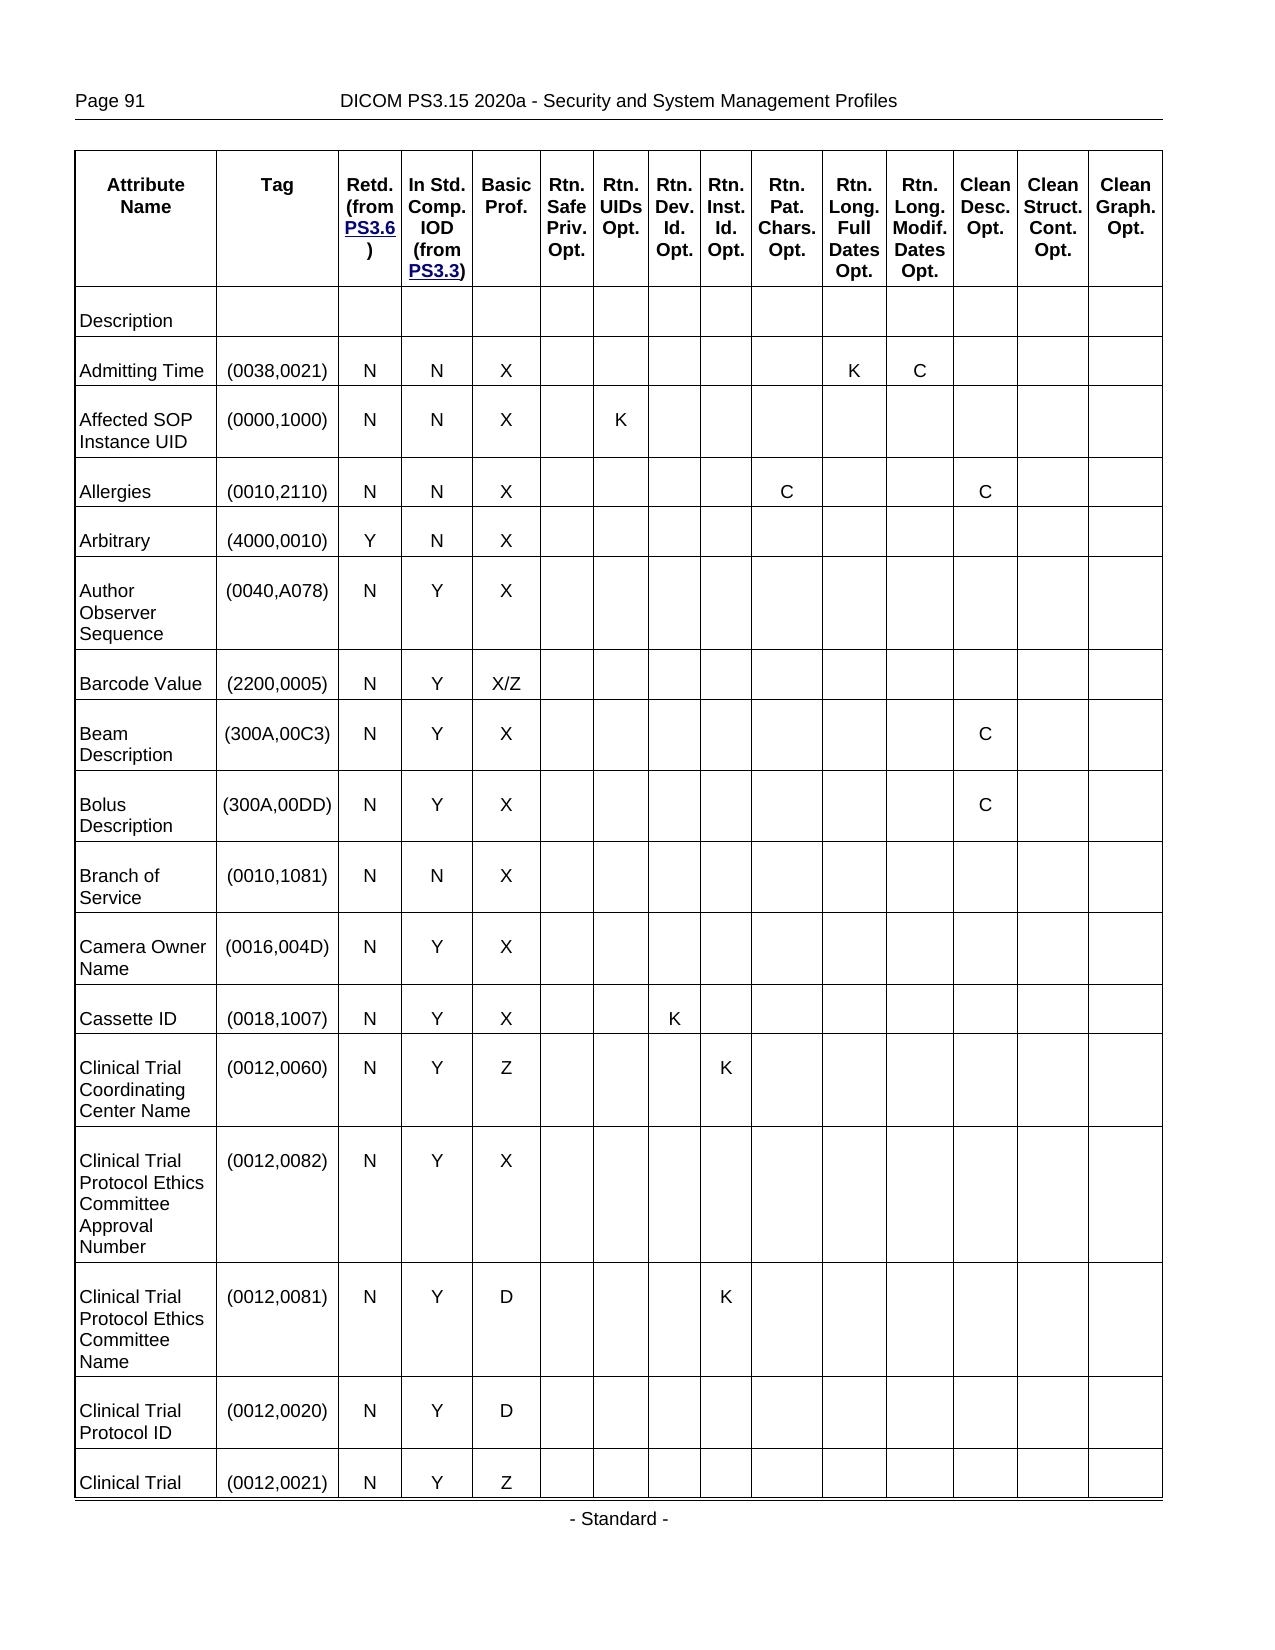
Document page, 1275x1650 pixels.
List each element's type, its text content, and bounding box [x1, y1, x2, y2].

table_cell [649, 507, 700, 556]
table_cell Author Observer Sequence [76, 557, 216, 649]
table_header Tag [217, 151, 338, 286]
table_cell [649, 842, 700, 912]
table_cell [1089, 700, 1162, 770]
table_cell X [473, 771, 540, 841]
table_cell (0012,0082) [217, 1127, 338, 1262]
table_cell Y [402, 1377, 472, 1447]
table_cell [1089, 771, 1162, 841]
table_cell N [339, 557, 401, 649]
table_cell [1089, 1449, 1162, 1497]
table_cell [1089, 1127, 1162, 1262]
table_cell [1018, 337, 1088, 385]
table_cell X [473, 458, 540, 506]
table_cell [887, 650, 953, 698]
table_cell [541, 507, 593, 556]
table_cell [954, 650, 1017, 698]
table_cell [823, 1263, 886, 1376]
table_cell [823, 913, 886, 983]
table_cell [1089, 985, 1162, 1033]
table_cell [594, 700, 648, 770]
table_cell N [339, 337, 401, 385]
table_cell (2200,0005) [217, 650, 338, 698]
table_header Rtn. Inst. Id. Opt. [701, 151, 751, 286]
table_cell Admitting Time [76, 337, 216, 385]
table_cell [752, 337, 822, 385]
table_cell [594, 913, 648, 983]
table_cell Y [402, 650, 472, 698]
table_cell [823, 771, 886, 841]
table_cell N [339, 1127, 401, 1262]
table_cell Y [339, 507, 401, 556]
table_cell Bolus Description [76, 771, 216, 841]
table_cell [823, 386, 886, 457]
table_cell [752, 1263, 822, 1376]
table_cell [887, 1127, 953, 1262]
table_cell (0040,A078) [217, 557, 338, 649]
table_cell [954, 337, 1017, 385]
table_cell N [339, 771, 401, 841]
table_cell C [887, 337, 953, 385]
table_cell Description [76, 287, 216, 336]
table_cell [1018, 985, 1088, 1033]
table_cell D [473, 1263, 540, 1376]
table_cell [701, 700, 751, 770]
table_cell [1018, 913, 1088, 983]
table_cell N [402, 842, 472, 912]
table_cell K [594, 386, 648, 457]
table_cell K [701, 1263, 751, 1376]
table_cell [541, 842, 593, 912]
table_cell [954, 287, 1017, 336]
table_cell [1089, 913, 1162, 983]
table_cell [541, 1263, 593, 1376]
table_header Rtn. Pat. Chars. Opt. [752, 151, 822, 286]
table_cell N [339, 650, 401, 698]
table_cell N [339, 458, 401, 506]
table_cell Cassette ID [76, 985, 216, 1033]
table_header Rtn. Long. Full Dates Opt. [823, 151, 886, 286]
table_cell [701, 650, 751, 698]
table_cell [1018, 1263, 1088, 1376]
table_cell [541, 557, 593, 649]
table_cell Z [473, 1449, 540, 1497]
table_cell [752, 985, 822, 1033]
table_cell [752, 650, 822, 698]
table_cell (0012,0081) [217, 1263, 338, 1376]
table_cell [649, 1034, 700, 1126]
table_cell X [473, 507, 540, 556]
table_cell C [954, 771, 1017, 841]
table_cell X [473, 557, 540, 649]
table_cell [1018, 1127, 1088, 1262]
table_cell Clinical Trial [76, 1449, 216, 1497]
table_header Rtn. UIDs Opt. [594, 151, 648, 286]
table_cell [823, 842, 886, 912]
table_cell Allergies [76, 458, 216, 506]
table_cell [594, 1377, 648, 1447]
table_cell N [339, 985, 401, 1033]
table_cell (0012,0021) [217, 1449, 338, 1497]
table_cell [649, 557, 700, 649]
table_cell [887, 1263, 953, 1376]
table_cell [823, 1377, 886, 1447]
table_cell Barcode Value [76, 650, 216, 698]
table_cell [1089, 557, 1162, 649]
table_header Attribute Name [76, 151, 216, 286]
table_header Rtn. Dev. Id. Opt. [649, 151, 700, 286]
table_cell [594, 287, 648, 336]
table_cell [823, 507, 886, 556]
table_cell [1018, 507, 1088, 556]
table_cell [1089, 650, 1162, 698]
table_cell [1018, 287, 1088, 336]
table_cell [954, 1127, 1017, 1262]
table_cell N [339, 700, 401, 770]
table_cell Beam Description [76, 700, 216, 770]
table_cell X/Z [473, 650, 540, 698]
table_cell [217, 287, 338, 336]
table_cell [473, 287, 540, 336]
table_cell Y [402, 985, 472, 1033]
table_cell [954, 913, 1017, 983]
table_cell [1089, 337, 1162, 385]
table_cell [823, 1034, 886, 1126]
table_cell N [339, 386, 401, 457]
table_cell [649, 337, 700, 385]
table_cell (0018,1007) [217, 985, 338, 1033]
table_header Clean Graph. Opt. [1089, 151, 1162, 286]
table_cell [887, 842, 953, 912]
table_header Rtn. Safe Priv. Opt. [541, 151, 593, 286]
table_cell [701, 458, 751, 506]
table_cell [594, 557, 648, 649]
table_cell X [473, 1127, 540, 1262]
table_cell [752, 771, 822, 841]
table_cell [752, 557, 822, 649]
table_cell Branch of Service [76, 842, 216, 912]
table_cell K [823, 337, 886, 385]
table_cell [887, 700, 953, 770]
table_cell [887, 458, 953, 506]
table_cell [701, 1127, 751, 1262]
table_cell Y [402, 771, 472, 841]
table_header In Std. Comp. IOD (from PS3.3) [402, 151, 472, 286]
table_cell Clinical Trial Protocol Ethics Committee Approval Number [76, 1127, 216, 1262]
table_cell [1018, 1377, 1088, 1447]
table_cell X [473, 386, 540, 457]
table_cell C [752, 458, 822, 506]
table_cell [1018, 557, 1088, 649]
table_cell [954, 557, 1017, 649]
table_cell [594, 1127, 648, 1262]
table_cell Y [402, 1263, 472, 1376]
table_cell [594, 507, 648, 556]
table_cell [701, 913, 751, 983]
table_cell [1089, 1377, 1162, 1447]
table_cell [594, 985, 648, 1033]
table_cell [649, 287, 700, 336]
table_cell K [649, 985, 700, 1033]
table_cell X [473, 913, 540, 983]
table_cell [701, 337, 751, 385]
table_cell [701, 842, 751, 912]
table_cell [823, 1127, 886, 1262]
table_cell [649, 1377, 700, 1447]
table_cell [1018, 700, 1088, 770]
table_cell [541, 458, 593, 506]
table_cell [594, 1034, 648, 1126]
table_cell [541, 386, 593, 457]
table_cell [649, 1449, 700, 1497]
table_cell [823, 557, 886, 649]
table_cell [594, 1449, 648, 1497]
table_cell (0010,2110) [217, 458, 338, 506]
table_cell [954, 1263, 1017, 1376]
table_cell N [402, 337, 472, 385]
table_cell Y [402, 1127, 472, 1262]
table_cell (300A,00DD) [217, 771, 338, 841]
table_cell [954, 1377, 1017, 1447]
table_cell [1018, 1034, 1088, 1126]
table_header Retd. (from PS3.6) [339, 151, 401, 286]
table_cell N [339, 913, 401, 983]
table_cell [701, 557, 751, 649]
table_cell (300A,00C3) [217, 700, 338, 770]
table_cell [823, 1449, 886, 1497]
table_cell C [954, 700, 1017, 770]
table_cell [594, 1263, 648, 1376]
table_cell [541, 337, 593, 385]
table_cell [1089, 386, 1162, 457]
table_cell D [473, 1377, 540, 1447]
table_cell X [473, 700, 540, 770]
table_cell [954, 507, 1017, 556]
table_cell [887, 1034, 953, 1126]
table_cell [649, 1127, 700, 1262]
table_cell [887, 507, 953, 556]
table_cell [701, 771, 751, 841]
table_cell [1018, 458, 1088, 506]
table_cell [594, 771, 648, 841]
table_cell K [701, 1034, 751, 1126]
table_cell [541, 700, 593, 770]
table_cell N [339, 842, 401, 912]
table_header Clean Struct. Cont. Opt. [1018, 151, 1088, 286]
table_header Rtn. Long. Modif. Dates Opt. [887, 151, 953, 286]
table_cell [823, 287, 886, 336]
table_header Basic Prof. [473, 151, 540, 286]
table_cell [649, 386, 700, 457]
table_cell [541, 287, 593, 336]
table_cell [752, 287, 822, 336]
table_cell [954, 1449, 1017, 1497]
table_cell [541, 1127, 593, 1262]
table_cell N [339, 1263, 401, 1376]
table_cell C [954, 458, 1017, 506]
table_cell [1018, 842, 1088, 912]
table_cell [887, 1449, 953, 1497]
table_cell [752, 913, 822, 983]
table_cell N [402, 507, 472, 556]
table_cell [1018, 386, 1088, 457]
table_cell [701, 985, 751, 1033]
table_cell (0016,004D) [217, 913, 338, 983]
table_cell [954, 842, 1017, 912]
table_cell Z [473, 1034, 540, 1126]
table_cell (0010,1081) [217, 842, 338, 912]
table_cell [752, 1034, 822, 1126]
table_cell X [473, 842, 540, 912]
table_cell [954, 985, 1017, 1033]
table_cell [887, 771, 953, 841]
table_cell Y [402, 700, 472, 770]
table_cell [402, 287, 472, 336]
table_cell X [473, 985, 540, 1033]
table_cell [541, 913, 593, 983]
table_cell [701, 386, 751, 457]
table_cell Arbitrary [76, 507, 216, 556]
table_cell [1089, 287, 1162, 336]
table_cell N [339, 1377, 401, 1447]
table_cell [649, 913, 700, 983]
table_cell [887, 557, 953, 649]
table_cell (0000,1000) [217, 386, 338, 457]
table_cell Y [402, 1449, 472, 1497]
table_cell [649, 1263, 700, 1376]
table_cell (0012,0060) [217, 1034, 338, 1126]
table_cell (0012,0020) [217, 1377, 338, 1447]
table_cell [1018, 1449, 1088, 1497]
table_cell [752, 1127, 822, 1262]
table_cell (0038,0021) [217, 337, 338, 385]
table_cell Affected SOP Instance UID [76, 386, 216, 457]
table_cell [887, 287, 953, 336]
table_cell [541, 650, 593, 698]
table_cell [823, 458, 886, 506]
table_cell [541, 1034, 593, 1126]
table_cell N [339, 1034, 401, 1126]
table_cell [649, 458, 700, 506]
table_cell Clinical Trial Protocol Ethics Committee Name [76, 1263, 216, 1376]
table_cell [887, 1377, 953, 1447]
table_cell [701, 1377, 751, 1447]
table_cell [752, 700, 822, 770]
table_cell [541, 1449, 593, 1497]
table_cell [701, 507, 751, 556]
table_cell [594, 650, 648, 698]
table_cell N [402, 458, 472, 506]
table_cell [701, 287, 751, 336]
table_cell Y [402, 1034, 472, 1126]
table_cell [339, 287, 401, 336]
table_cell N [402, 386, 472, 457]
table_cell [541, 771, 593, 841]
table_cell [752, 507, 822, 556]
table_cell Y [402, 557, 472, 649]
table_cell [1089, 458, 1162, 506]
table_cell [823, 700, 886, 770]
table_cell [752, 1377, 822, 1447]
table_cell [752, 1449, 822, 1497]
table_cell [649, 650, 700, 698]
table_cell [594, 337, 648, 385]
table_cell [823, 650, 886, 698]
table_cell [541, 1377, 593, 1447]
table_cell [887, 386, 953, 457]
table_cell [954, 1034, 1017, 1126]
table_cell [752, 842, 822, 912]
table_cell [541, 985, 593, 1033]
table_cell (4000,0010) [217, 507, 338, 556]
table_cell [649, 771, 700, 841]
table_cell Y [402, 913, 472, 983]
table_cell [594, 458, 648, 506]
table_cell [649, 700, 700, 770]
table_cell [752, 386, 822, 457]
table_cell [1089, 1034, 1162, 1126]
table_cell [887, 985, 953, 1033]
table_cell Clinical Trial Coordinating Center Name [76, 1034, 216, 1126]
table_cell [1089, 1263, 1162, 1376]
table_cell N [339, 1449, 401, 1497]
table_cell [1018, 771, 1088, 841]
table_cell [1089, 842, 1162, 912]
table_cell [954, 386, 1017, 457]
table_cell X [473, 337, 540, 385]
table_cell [887, 913, 953, 983]
table_cell Camera Owner Name [76, 913, 216, 983]
table_header Clean Desc. Opt. [954, 151, 1017, 286]
table_cell [1018, 650, 1088, 698]
table_cell [1089, 507, 1162, 556]
table_cell [701, 1449, 751, 1497]
table_cell [823, 985, 886, 1033]
table_cell [594, 842, 648, 912]
table_cell Clinical Trial Protocol ID [76, 1377, 216, 1447]
